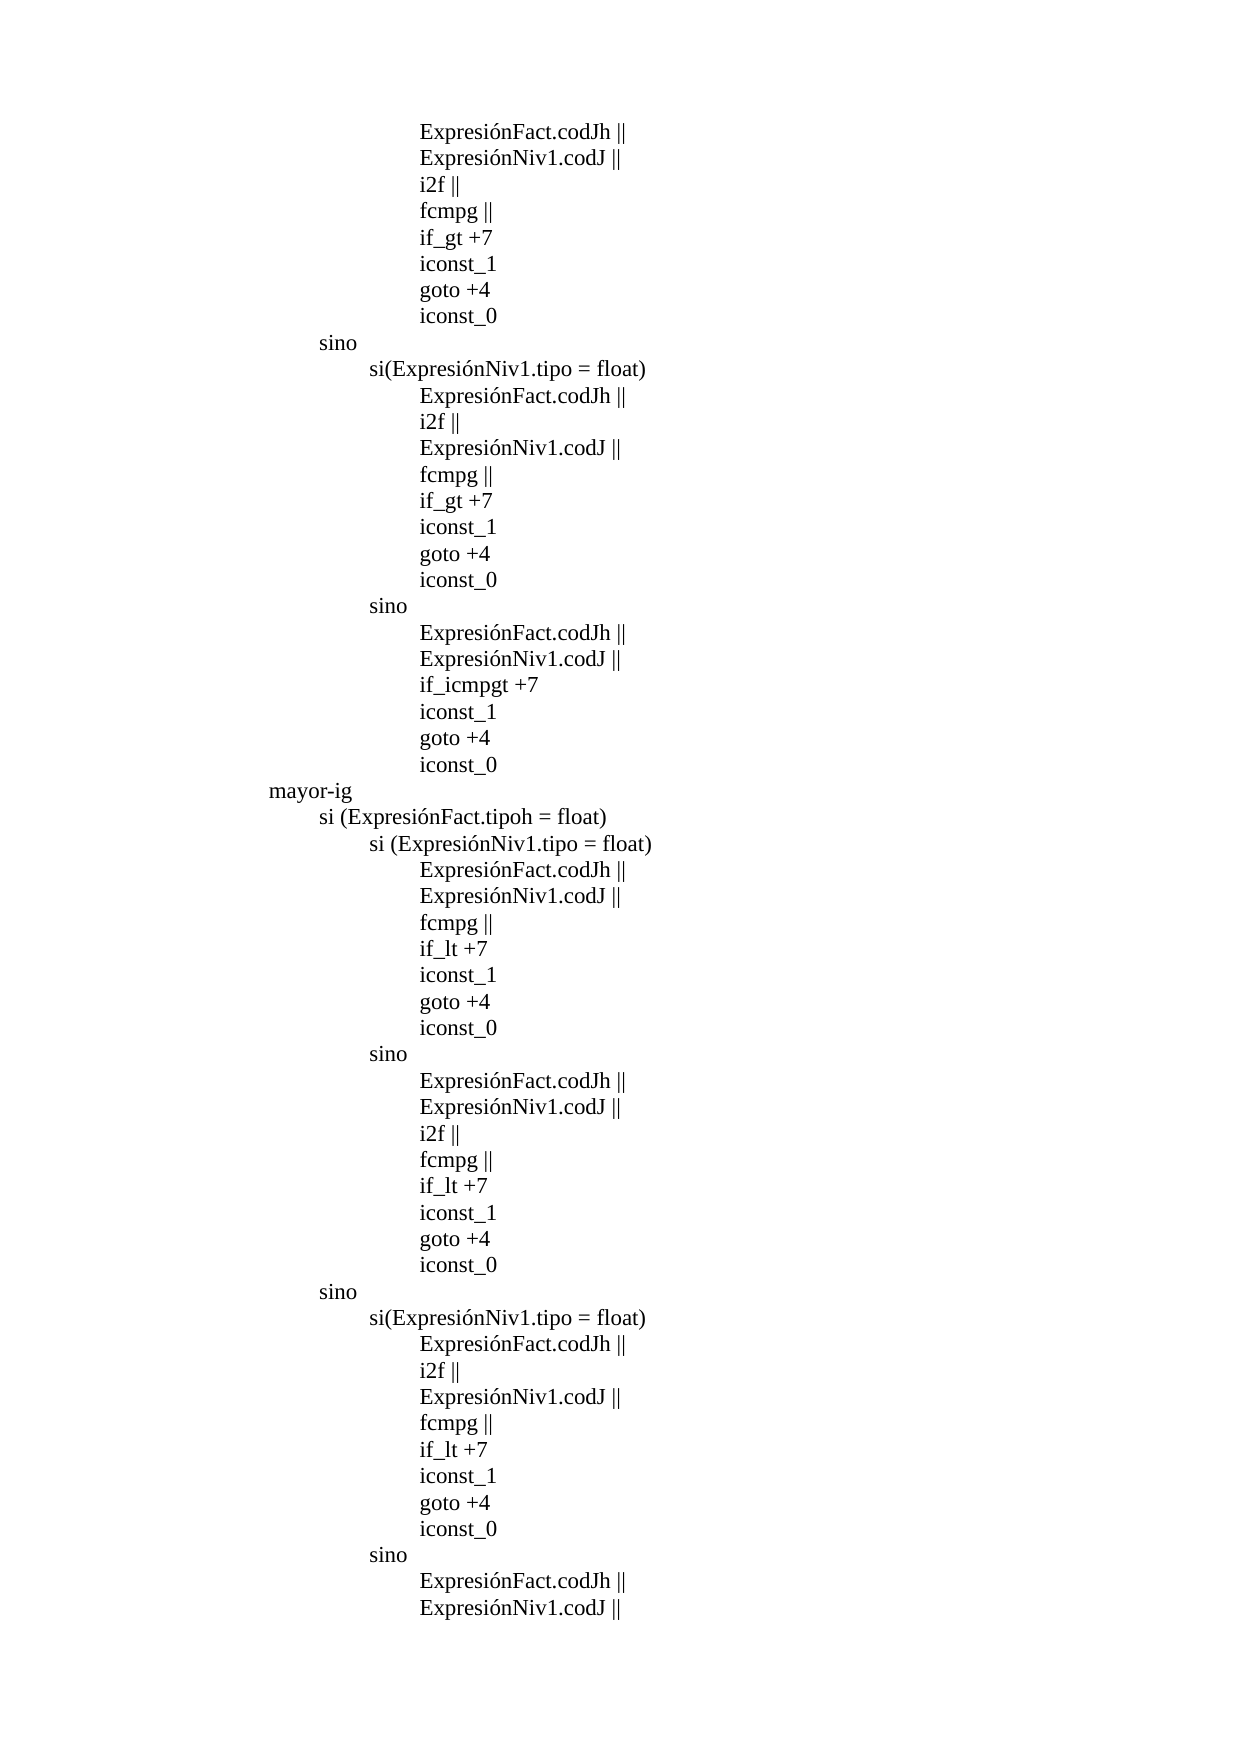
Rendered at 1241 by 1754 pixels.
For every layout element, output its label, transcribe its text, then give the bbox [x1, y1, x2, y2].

text ExpresiónNiv1.codJ || [118, 1594, 1122, 1620]
text goto +4 [118, 988, 1122, 1014]
text mayor-ig [118, 777, 1122, 803]
text iconst_1 [118, 961, 1122, 988]
text if_gt +7 [118, 487, 1122, 513]
text goto +4 [118, 276, 1122, 303]
text fcmpg || [118, 909, 1122, 935]
text si (ExpresiónNiv1.tipo = float) [118, 830, 1122, 856]
text goto +4 [118, 1488, 1122, 1515]
text ExpresiónFact.codJh || [118, 1568, 1122, 1594]
text i2f || [118, 1119, 1122, 1146]
text si(ExpresiónNiv1.tipo = float) [118, 355, 1122, 382]
text ExpresiónNiv1.codJ || [118, 1093, 1122, 1119]
text goto +4 [118, 1225, 1122, 1251]
text ExpresiónFact.codJh || [118, 1067, 1122, 1093]
text i2f || [118, 1357, 1122, 1383]
text iconst_0 [118, 1515, 1122, 1541]
text ExpresiónNiv1.codJ || [118, 1383, 1122, 1409]
text iconst_0 [118, 566, 1122, 592]
text if_lt +7 [118, 1436, 1122, 1462]
text iconst_0 [118, 1251, 1122, 1278]
text goto +4 [118, 724, 1122, 751]
text if_icmpgt +7 [118, 672, 1122, 698]
text fcmpg || [118, 1146, 1122, 1172]
text if_lt +7 [118, 935, 1122, 961]
text i2f || [118, 171, 1122, 197]
text iconst_1 [118, 1462, 1122, 1488]
text if_gt +7 [118, 223, 1122, 250]
text ExpresiónFact.codJh || [118, 118, 1122, 144]
text iconst_0 [118, 1014, 1122, 1041]
text si(ExpresiónNiv1.tipo = float) [118, 1304, 1122, 1330]
text iconst_1 [118, 698, 1122, 724]
text fcmpg || [118, 197, 1122, 223]
text if_lt +7 [118, 1172, 1122, 1199]
text fcmpg || [118, 461, 1122, 487]
text ExpresiónNiv1.codJ || [118, 645, 1122, 672]
text sino [118, 1278, 1122, 1304]
text i2f || [118, 408, 1122, 434]
text ExpresiónNiv1.codJ || [118, 882, 1122, 909]
text iconst_0 [118, 751, 1122, 777]
text si (ExpresiónFact.tipoh = float) [118, 803, 1122, 830]
text sino [118, 1041, 1122, 1067]
text ExpresiónNiv1.codJ || [118, 434, 1122, 461]
text goto +4 [118, 540, 1122, 566]
text ExpresiónFact.codJh || [118, 1330, 1122, 1357]
text ExpresiónFact.codJh || [118, 619, 1122, 645]
text iconst_1 [118, 1199, 1122, 1225]
text iconst_0 [118, 303, 1122, 329]
text ExpresiónNiv1.codJ || [118, 144, 1122, 171]
text sino [118, 329, 1122, 355]
text iconst_1 [118, 250, 1122, 276]
text sino [118, 1541, 1122, 1568]
text ExpresiónFact.codJh || [118, 856, 1122, 882]
text sino [118, 592, 1122, 619]
text iconst_1 [118, 513, 1122, 540]
text ExpresiónFact.codJh || [118, 382, 1122, 408]
text fcmpg || [118, 1409, 1122, 1436]
